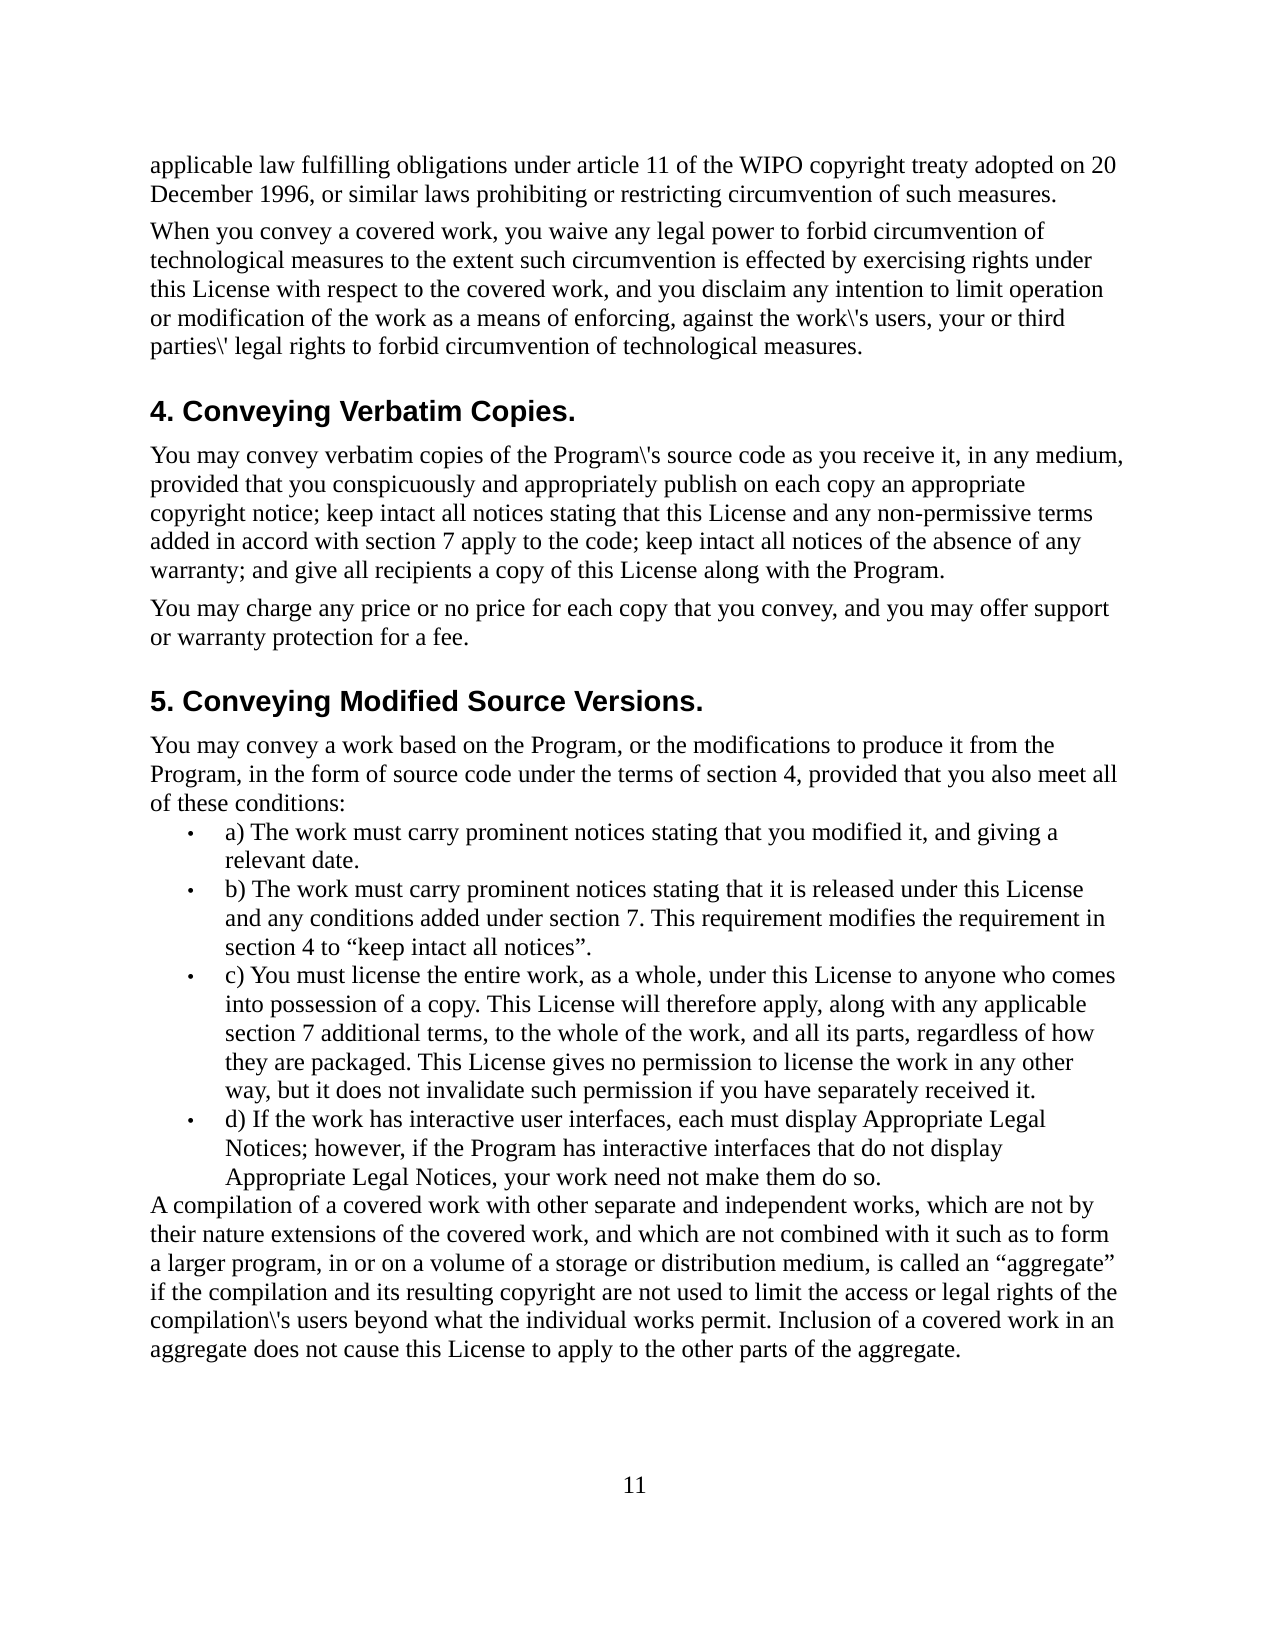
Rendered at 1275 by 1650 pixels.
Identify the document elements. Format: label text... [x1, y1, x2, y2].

list d) If the work has interactive user interfaces, each must display Appropriate Legal Notices; however, if the Program has interactive interfaces that do not display Appropriate Legal Notices, your work need not make them do so. [187, 1104, 1125, 1190]
text applicable law fulfilling obligations under article 11 of the WIPO copyright treaty adopted on 20 December 1996, or similar laws prohibiting or restricting circumvention of such measures. [150, 150, 1125, 207]
subtitle 5. Conveying Modified Source Versions. [150, 684, 1125, 718]
text A compilation of a covered work with other separate and independent works, which are not by their nature extensions of the covered work, and which are not combined with it such as to form a larger program, in or on a volume of a storage or distribution medium, is called an “aggregate” if the compilation and its resulting copyright are not used to limit the access or legal rights of the compilation\'s users beyond what the individual works permit. Inclusion of a covered work in an aggregate does not cause this License to apply to the other parts of the aggregate. [150, 1190, 1125, 1363]
list b) The work must carry prominent notices stating that it is released under this License and any conditions added under section 7. This requirement modifies the requirement in section 4 to “keep intact all notices”. [187, 874, 1125, 960]
text When you convey a covered work, you waive any legal power to forbid circumvention of technological measures to the extent such circumvention is effected by exercising rights under this License with respect to the covered work, and you disclaim any intention to limit operation or modification of the work as a means of enforcing, against the work\'s users, your or third parties\' legal rights to forbid circumvention of technological measures. [150, 216, 1125, 360]
subtitle 4. Conveying Verbatim Copies. [150, 394, 1125, 428]
text You may convey verbatim copies of the Program\'s source code as you receive it, in any medium, provided that you conspicuously and appropriately publish on each copy an appropriate copyright notice; keep intact all notices stating that this License and any non-permissive terms added in accord with section 7 apply to the code; keep intact all notices of the absence of any warranty; and give all recipients a copy of this License along with the Program. [150, 440, 1125, 584]
list c) You must license the entire work, as a whole, under this License to anyone who comes into possession of a copy. This License will therefore apply, along with any applicable section 7 additional terms, to the whole of the work, and all its parts, regardless of how they are packaged. This License gives no permission to license the work in any other way, but it does not invalidate such permission if you have separately received it. [187, 960, 1125, 1104]
list a) The work must carry prominent notices stating that you modified it, and giving a relevant date. [187, 817, 1125, 874]
text You may convey a work based on the Program, or the modifications to produce it from the Program, in the form of source code under the terms of section 4, provided that you also meet all of these conditions: [150, 730, 1125, 817]
text You may charge any price or no price for each copy that you convey, and you may offer support or warranty protection for a fee. [150, 593, 1125, 650]
